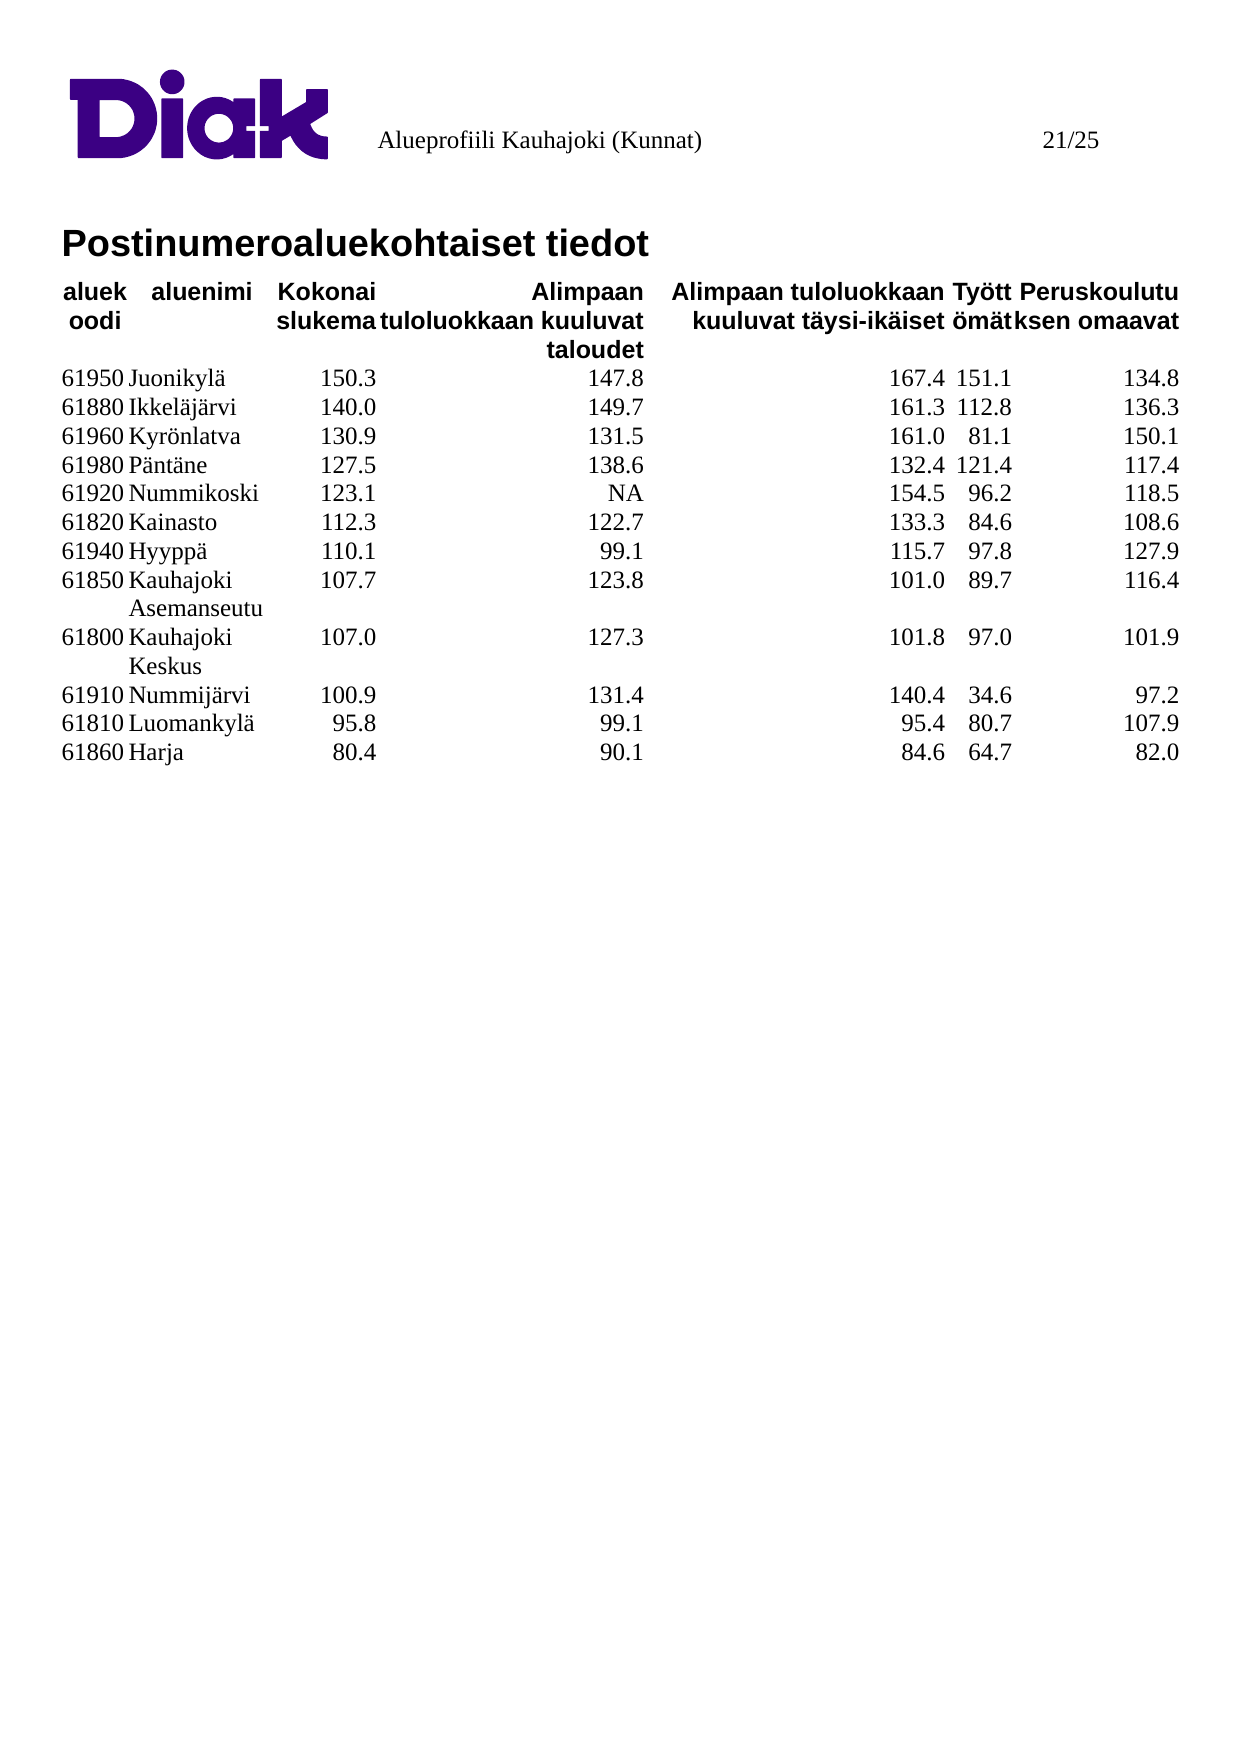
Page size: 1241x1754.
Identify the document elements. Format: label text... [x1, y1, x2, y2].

table_cell Ikkeläjärvi [128, 392, 276, 421]
table_cell 116.4 [1012, 565, 1179, 622]
table_cell 121.4 [945, 450, 1012, 478]
table_cell 112.3 [276, 507, 376, 536]
table_cell 161.0 [644, 421, 945, 450]
table_cell 61950 [61, 364, 128, 392]
table_cell Nummikoski [128, 479, 276, 507]
table_cell 150.3 [276, 364, 376, 392]
table_cell 108.6 [1012, 507, 1179, 536]
table_cell Kauhajoki Asemanseutu [128, 565, 276, 622]
table_cell 140.0 [276, 392, 376, 421]
table_cell 123.1 [276, 479, 376, 507]
table_cell 132.4 [644, 450, 945, 478]
table_cell 133.3 [644, 507, 945, 536]
table_cell 107.0 [276, 622, 376, 680]
table_cell 136.3 [1012, 392, 1179, 421]
table_cell 127.9 [1012, 536, 1179, 565]
table_cell 61800 [61, 622, 128, 680]
table_header Alimpaan tuloluokkaan kuuluvat täysi-ikäiset [644, 277, 945, 363]
table_cell 61820 [61, 507, 128, 536]
table_cell 131.4 [376, 680, 644, 708]
table_header Työttömät [945, 277, 1012, 363]
table_cell 150.1 [1012, 421, 1179, 450]
table_cell 97.0 [945, 622, 1012, 680]
table_cell 149.7 [376, 392, 644, 421]
table_cell 101.0 [644, 565, 945, 622]
table_cell 118.5 [1012, 479, 1179, 507]
table_cell 130.9 [276, 421, 376, 450]
table_cell 107.9 [1012, 709, 1179, 737]
table_cell 61960 [61, 421, 128, 450]
table_cell 90.1 [376, 737, 644, 766]
table_header aluenimi [128, 277, 276, 363]
table_cell Nummijärvi [128, 680, 276, 708]
table_cell Juonikylä [128, 364, 276, 392]
table_cell 34.6 [945, 680, 1012, 708]
table_cell 147.8 [376, 364, 644, 392]
table_cell 107.7 [276, 565, 376, 622]
table_cell 95.4 [644, 709, 945, 737]
table_header Peruskoulutuksen omaavat [1012, 277, 1179, 363]
table_cell 82.0 [1012, 737, 1179, 766]
table_cell Hyyppä [128, 536, 276, 565]
table_cell 99.1 [376, 709, 644, 737]
table_cell 64.7 [945, 737, 1012, 766]
table_cell Kauhajoki Keskus [128, 622, 276, 680]
table_cell 101.9 [1012, 622, 1179, 680]
table_cell Harja [128, 737, 276, 766]
table_cell 151.1 [945, 364, 1012, 392]
table_cell 61850 [61, 565, 128, 622]
table_cell 61980 [61, 450, 128, 478]
table_cell 110.1 [276, 536, 376, 565]
subtitle Postinumeroaluekohtaiset tiedot [61, 221, 1179, 265]
table_cell 61810 [61, 709, 128, 737]
table_cell 61910 [61, 680, 128, 708]
table_cell 123.8 [376, 565, 644, 622]
table_cell Kyrönlatva [128, 421, 276, 450]
table_cell 161.3 [644, 392, 945, 421]
table_cell 80.7 [945, 709, 1012, 737]
table_cell 81.1 [945, 421, 1012, 450]
table_cell 80.4 [276, 737, 376, 766]
table_cell 138.6 [376, 450, 644, 478]
table_cell NA [376, 479, 644, 507]
table_cell 95.8 [276, 709, 376, 737]
table_cell 100.9 [276, 680, 376, 708]
table_cell 127.3 [376, 622, 644, 680]
table_header Kokonaislukema [276, 277, 376, 363]
table_cell 122.7 [376, 507, 644, 536]
table_cell 127.5 [276, 450, 376, 478]
table_cell 154.5 [644, 479, 945, 507]
table_cell 117.4 [1012, 450, 1179, 478]
table_cell 97.2 [1012, 680, 1179, 708]
table_cell 112.8 [945, 392, 1012, 421]
table_cell 61880 [61, 392, 128, 421]
table_cell 96.2 [945, 479, 1012, 507]
table_cell Luomankylä [128, 709, 276, 737]
table_cell 61920 [61, 479, 128, 507]
table_cell 131.5 [376, 421, 644, 450]
table_cell 61860 [61, 737, 128, 766]
table_cell 140.4 [644, 680, 945, 708]
table_header Alimpaan tuloluokkaan kuuluvat taloudet [376, 277, 644, 363]
table_cell 101.8 [644, 622, 945, 680]
table_cell 84.6 [644, 737, 945, 766]
table_cell 167.4 [644, 364, 945, 392]
table_cell 89.7 [945, 565, 1012, 622]
table_cell Päntäne [128, 450, 276, 478]
table_cell 84.6 [945, 507, 1012, 536]
table_cell 61940 [61, 536, 128, 565]
table_cell 99.1 [376, 536, 644, 565]
table_cell 115.7 [644, 536, 945, 565]
table_header aluekoodi [61, 277, 128, 363]
table_cell Kainasto [128, 507, 276, 536]
table_cell 134.8 [1012, 364, 1179, 392]
table_cell 97.8 [945, 536, 1012, 565]
